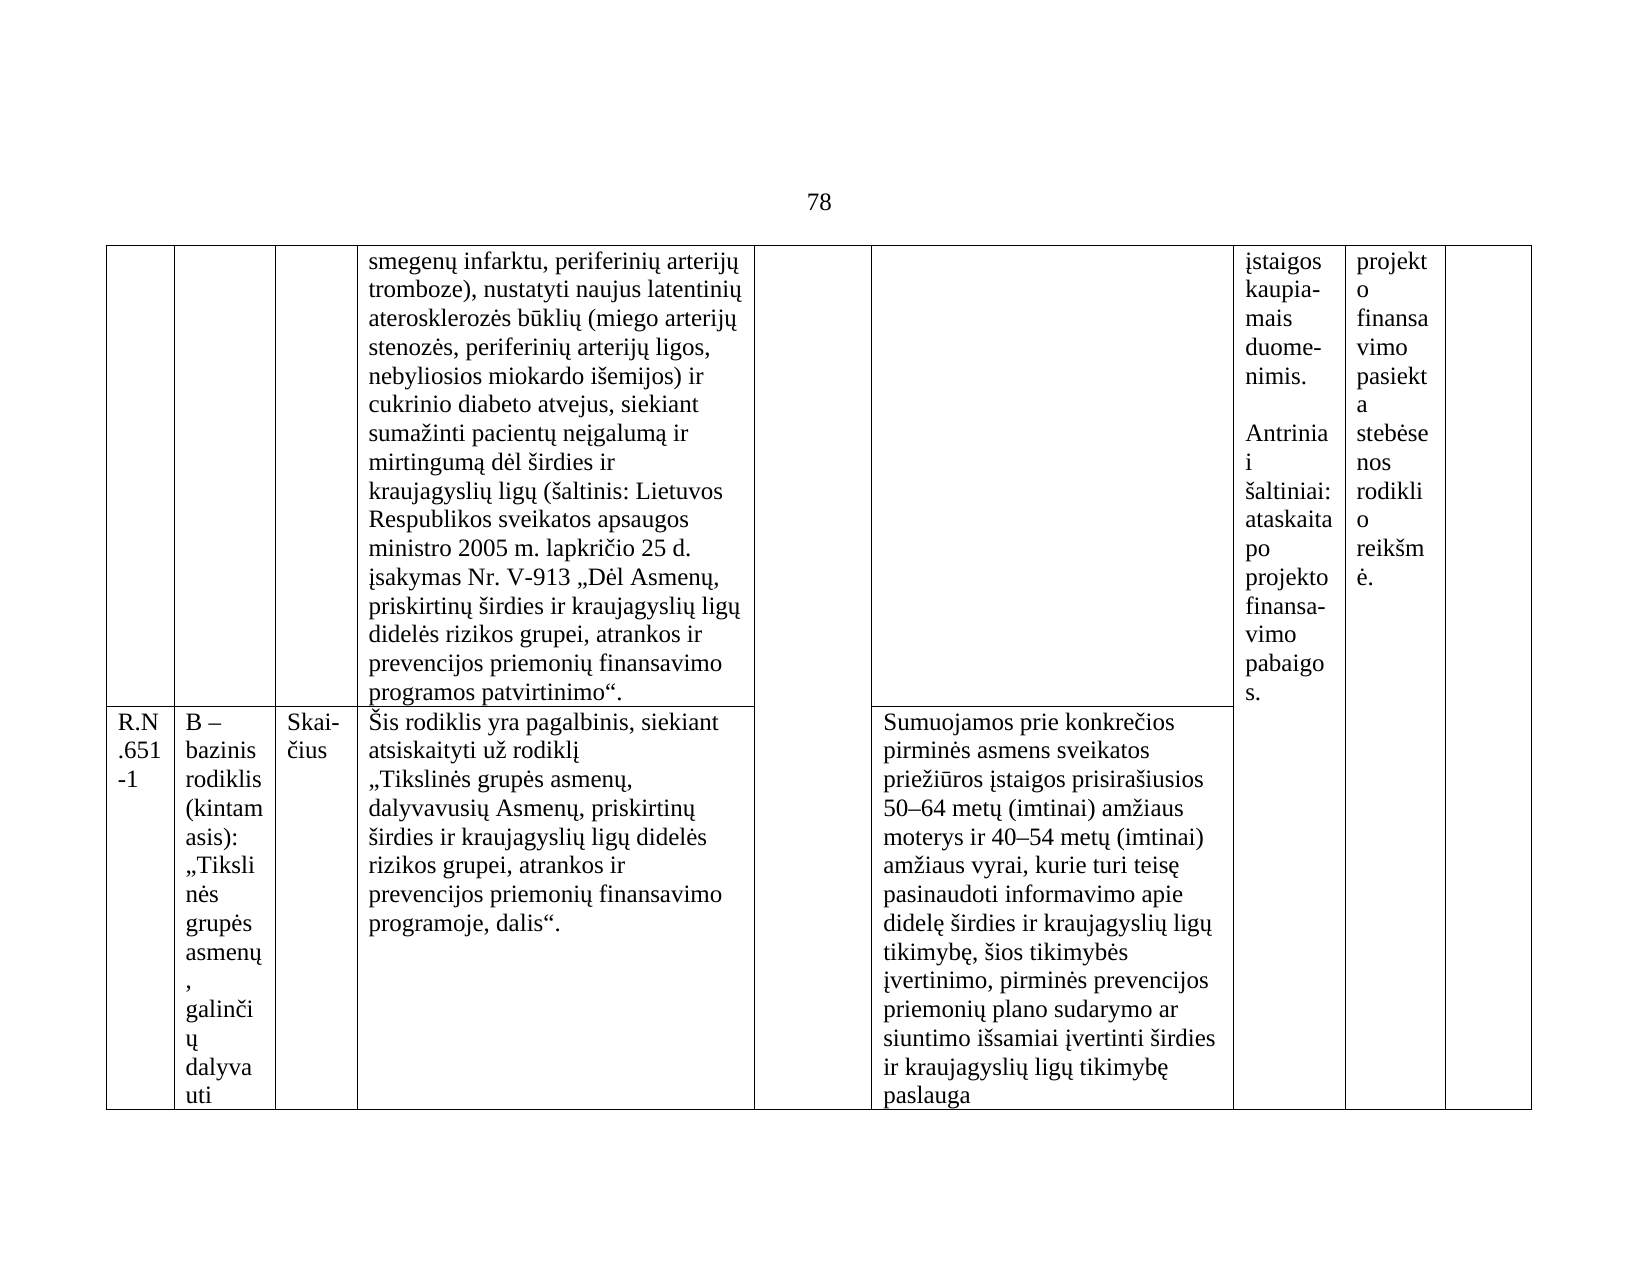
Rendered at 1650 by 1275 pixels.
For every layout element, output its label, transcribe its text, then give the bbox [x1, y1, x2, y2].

table_cell Šis rodiklis yra pagalbinis, siekiant atsiskaityti už rodiklį „Tikslinės grupės asmenų, dalyvavusių Asmenų, priskirtinų širdies ir kraujagyslių ligų didelės rizikos grupei, atrankos ir prevencijos priemonių finansavimo programoje, dalis“. [358, 707, 754, 1109]
table_cell [276, 246, 357, 706]
table_cell [1446, 246, 1531, 1109]
table_cell Sumuojamos prie konkrečios pirminės asmens sveikatos priežiūros įstaigos prisirašiusios 50–64 metų (imtinai) amžiaus moterys ir 40–54 metų (imtinai) amžiaus vyrai, kurie turi teisę pasinaudoti informavimo apie didelę širdies ir kraujagyslių ligų tikimybę, šios tikimybės įvertinimo, pirminės prevencijos priemonių plano sudarymo ar siuntimo išsamiai įvertinti širdies ir kraujagyslių ligų tikimybę paslauga [872, 707, 1233, 1109]
table_cell [755, 246, 871, 1109]
table_cell projekto finansavimo pasiekta stebėsenos rodiklio reikšmė. [1346, 246, 1445, 1109]
table_cell R.N.651 -1 [107, 707, 174, 1109]
table_cell B – bazinis rodiklis (kintamasis): „Tikslinės grupės asmenų, galinčių dalyvauti [175, 707, 275, 1109]
table_cell smegenų infarktu, periferinių arterijų tromboze), nustatyti naujus latentinių aterosklerozės būklių (miego arterijų stenozės, periferinių arterijų ligos, nebyliosios miokardo išemijos) ir cukrinio diabeto atvejus, siekiant sumažinti pacientų neįgalumą ir mirtingumą dėl širdies ir kraujagyslių ligų (šaltinis: Lietuvos Respublikos sveikatos apsaugos ministro 2005 m. lapkričio 25 d. įsakymas Nr. V-913 „Dėl Asmenų, priskirtinų širdies ir kraujagyslių ligų didelės rizikos grupei, atrankos ir prevencijos priemonių finansavimo programos patvirtinimo“. [358, 246, 754, 706]
table_cell [107, 246, 174, 706]
table_cell Skai-čius [276, 707, 357, 1109]
table_cell [872, 246, 1233, 706]
table_cell įstaigos kaupia-mais duome-nimis. Antriniai šaltiniai: ataskaita po projekto finansa-vimo pabaigos. [1234, 246, 1345, 1109]
table_cell [175, 246, 275, 706]
